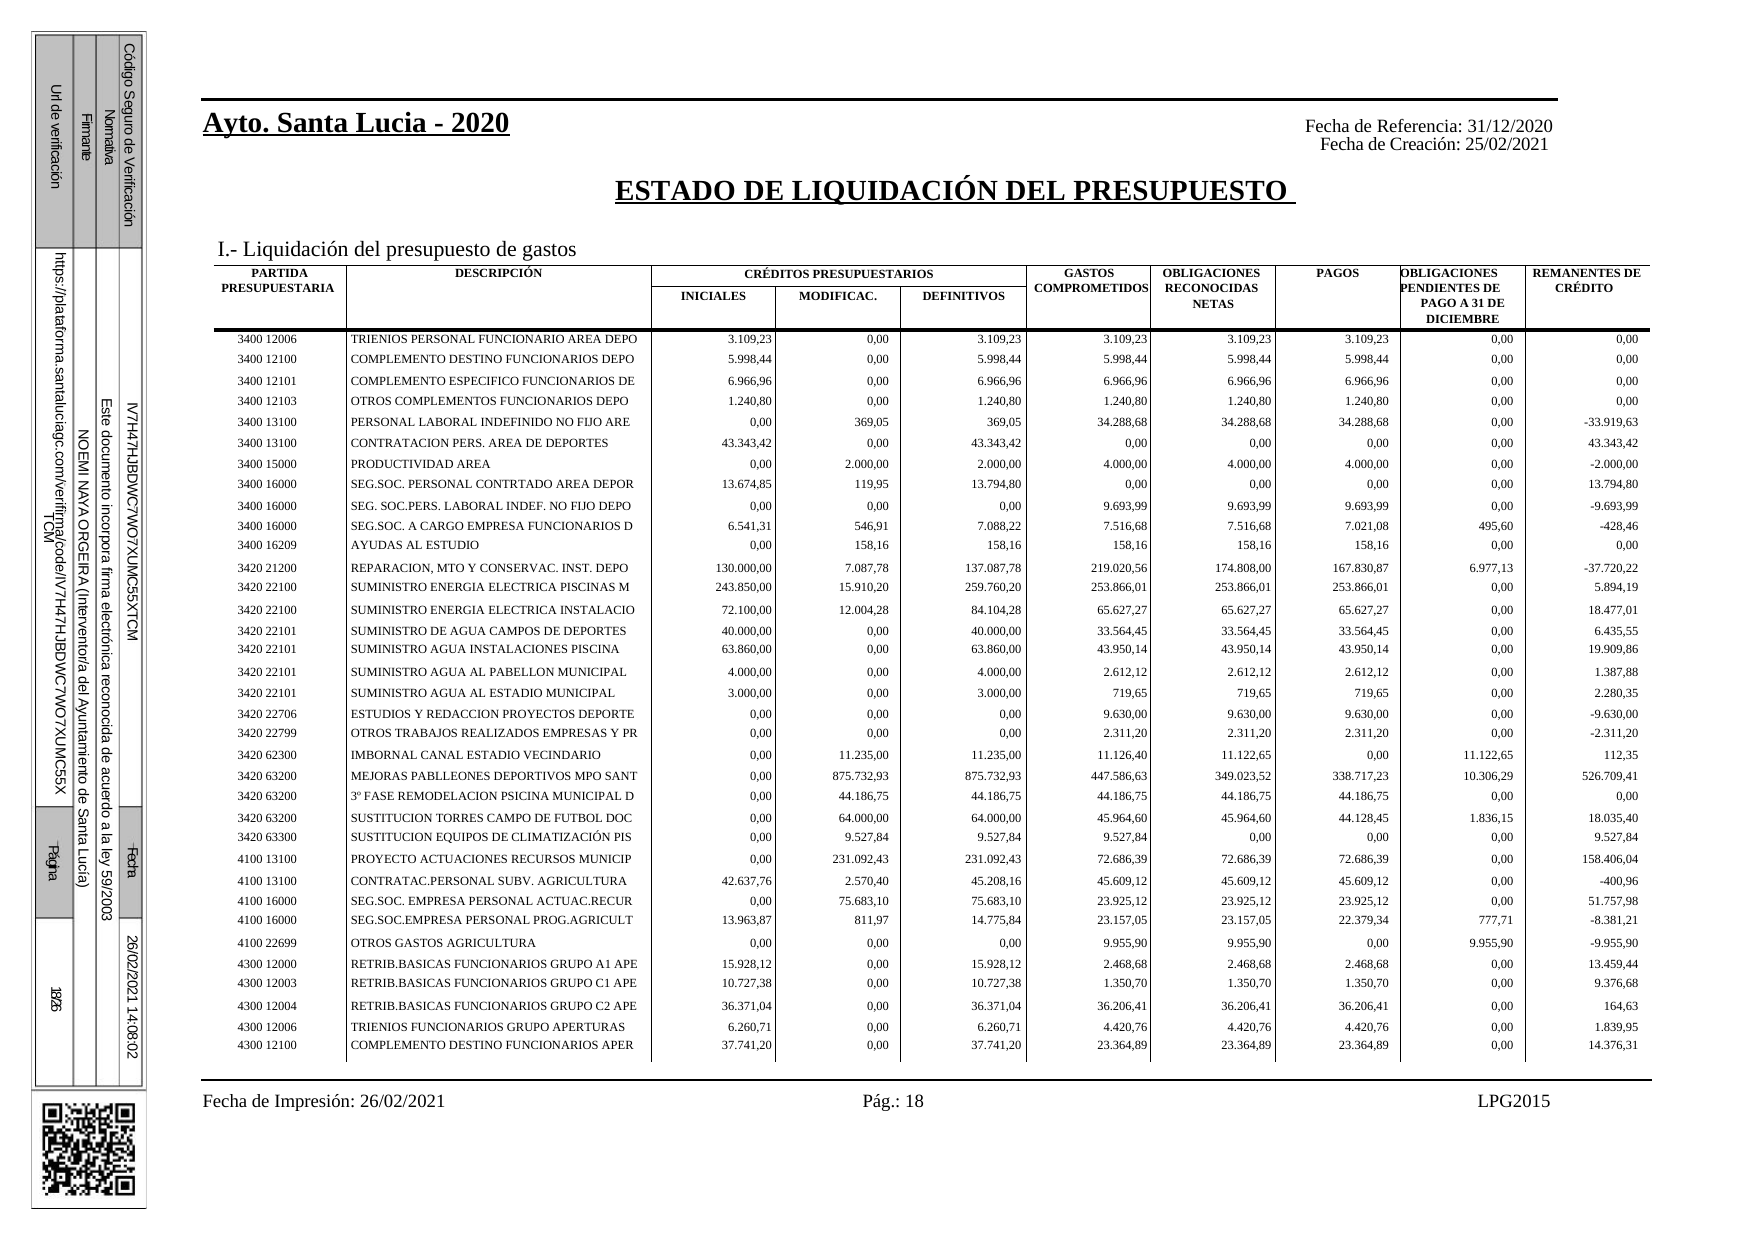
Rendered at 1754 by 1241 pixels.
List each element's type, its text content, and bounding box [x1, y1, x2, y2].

table_cell 0,00 [1401, 348, 1525, 369]
table_cell 11.122,65 [1401, 744, 1525, 765]
table_cell 3420 22101 [214, 661, 346, 682]
table_cell 2.612,12 [1027, 661, 1150, 682]
table_cell 0,00 [1401, 432, 1525, 453]
table_cell 369,05 [776, 411, 900, 432]
table_cell -9.693,99 [1526, 494, 1650, 515]
table_cell 0,00 [1027, 473, 1150, 494]
table_cell 0,00 [1276, 432, 1400, 453]
table_cell TRIENIOS FUNCIONARIOS GRUPO APERTURAS [347, 1015, 651, 1036]
table_cell 0,00 [1276, 744, 1400, 765]
table_cell 0,00 [652, 890, 775, 911]
table_cell 174.808,00 [1151, 557, 1275, 578]
table_cell 13.794,80 [1526, 473, 1650, 494]
table_cell 9.527,84 [776, 828, 900, 848]
table_cell 65.627,27 [1151, 598, 1275, 619]
table_cell 65.627,27 [1276, 598, 1400, 619]
table_cell 0,00 [1401, 953, 1525, 973]
table_cell 10.727,38 [652, 974, 775, 994]
table_cell 0,00 [1401, 332, 1525, 348]
text I.- Liquidación del presupuesto de gastos [217, 236, 1650, 261]
table_cell 2.468,68 [1276, 953, 1400, 973]
table_cell 495,60 [1401, 515, 1525, 536]
table_cell 6.977,13 [1401, 557, 1525, 578]
table_cell 45.964,60 [1027, 807, 1150, 828]
table_cell 875.732,93 [776, 765, 900, 786]
table_cell 4.000,00 [1151, 453, 1275, 473]
table_cell 37.741,20 [652, 1036, 775, 1062]
text ESTADO DE LIQUIDACIÓN DEL PRESUPUESTO [615, 173, 1650, 207]
table_cell 3400 12006 [214, 332, 346, 348]
table_cell 9.630,00 [1151, 703, 1275, 723]
table_cell 3420 63200 [214, 786, 346, 807]
table_cell 44.186,75 [1151, 786, 1275, 807]
table_cell 43.950,14 [1027, 640, 1150, 661]
table_cell OTROS GASTOS AGRICULTURA [347, 932, 651, 953]
table_cell IMBORNAL CANAL ESTADIO VECINDARIO [347, 744, 651, 765]
table_cell 3420 63200 [214, 765, 346, 786]
table_cell 72.686,39 [1027, 848, 1150, 869]
table_cell 23.157,05 [1027, 911, 1150, 932]
table_cell 3420 22100 [214, 578, 346, 598]
table_cell 36.206,41 [1276, 994, 1400, 1015]
table_cell 9.527,84 [1027, 828, 1150, 848]
table_cell 0,00 [776, 724, 900, 744]
table_cell 5.894,19 [1526, 578, 1650, 598]
table_cell SEG.SOC. A CARGO EMPRESA FUNCIONARIOS D [347, 515, 651, 536]
table_cell 0,00 [652, 724, 775, 744]
table_cell 9.955,90 [1151, 932, 1275, 953]
table_cell 0,00 [776, 432, 900, 453]
table_cell 7.087,78 [776, 557, 900, 578]
table_cell 11.235,00 [776, 744, 900, 765]
table_cell SUMINISTRO ENERGIA ELECTRICA PISCINAS M [347, 578, 651, 598]
table_cell 253.866,01 [1151, 578, 1275, 598]
table_cell 0,00 [1526, 332, 1650, 348]
table_cell 75.683,10 [776, 890, 900, 911]
table_cell 72.686,39 [1151, 848, 1275, 869]
table_cell 0,00 [652, 828, 775, 848]
table_cell 158,16 [1276, 536, 1400, 557]
table_header OBLIGACIONES RECONOCIDAS NETAS [1151, 266, 1275, 328]
table_cell 167.830,87 [1276, 557, 1400, 578]
table_cell 0,00 [776, 932, 900, 953]
table_cell SUMINISTRO DE AGUA CAMPOS DE DEPORTES [347, 619, 651, 640]
table_cell 719,65 [1027, 682, 1150, 703]
table_cell 1.240,80 [901, 390, 1026, 411]
table_cell COMPLEMENTO ESPECIFICO FUNCIONARIOS DE [347, 369, 651, 389]
table_cell SUMINISTRO AGUA AL PABELLON MUNICIPAL [347, 661, 651, 682]
table_cell 0,00 [1401, 682, 1525, 703]
table_cell 1.350,70 [1027, 974, 1150, 994]
text Ayto. Santa Lucia - 2020 Fecha de Referencia: 31/12/2020 [202, 106, 1650, 139]
table_cell 158,16 [1027, 536, 1150, 557]
table_cell 23.925,12 [1027, 890, 1150, 911]
table_cell 0,00 [776, 619, 900, 640]
table_cell 0,00 [1401, 494, 1525, 515]
table_cell 0,00 [1401, 473, 1525, 494]
table_cell 9.693,99 [1027, 494, 1150, 515]
table_cell 0,00 [1276, 473, 1400, 494]
table_cell 6.966,96 [901, 369, 1026, 389]
table_cell 259.760,20 [901, 578, 1026, 598]
table_cell 0,00 [1401, 661, 1525, 682]
table_cell 9.955,90 [1401, 932, 1525, 953]
table_cell 0,00 [652, 703, 775, 723]
table_cell 0,00 [776, 640, 900, 661]
table_cell 0,00 [652, 453, 775, 473]
table_cell 231.092,43 [901, 848, 1026, 869]
table_cell 23.364,89 [1276, 1036, 1400, 1062]
table_cell 9.955,90 [1027, 932, 1150, 953]
table_cell 2.311,20 [1027, 724, 1150, 744]
table_cell 158,16 [901, 536, 1026, 557]
table_cell 11.126,40 [1027, 744, 1150, 765]
table_cell 37.741,20 [901, 1036, 1026, 1062]
table_cell 0,00 [1401, 619, 1525, 640]
table_cell 40.000,00 [901, 619, 1026, 640]
table_cell 158,16 [1151, 536, 1275, 557]
table_cell TRIENIOS PERSONAL FUNCIONARIO AREA DEPO [347, 332, 651, 348]
table_cell 72.686,39 [1276, 848, 1400, 869]
table_cell ESTUDIOS Y REDACCION PROYECTOS DEPORTE [347, 703, 651, 723]
table_cell 4100 16000 [214, 890, 346, 911]
table_cell 0,00 [1526, 348, 1650, 369]
table_cell 3º FASE REMODELACION PSICINA MUNICIPAL D [347, 786, 651, 807]
table_cell 0,00 [1401, 828, 1525, 848]
table_cell -37.720,22 [1526, 557, 1650, 578]
table_cell 777,71 [1401, 911, 1525, 932]
table_cell 3.109,23 [1027, 332, 1150, 348]
table_cell 6.966,96 [652, 369, 775, 389]
table_cell 0,00 [652, 536, 775, 557]
table_cell DEFINITIVOS [901, 287, 1026, 328]
table_cell SEG.SOC. EMPRESA PERSONAL ACTUAC.RECUR [347, 890, 651, 911]
table_cell 0,00 [1401, 1015, 1525, 1036]
table_cell CONTRATAC.PERSONAL SUBV. AGRICULTURA [347, 869, 651, 890]
table_cell 10.727,38 [901, 974, 1026, 994]
table_cell 5.998,44 [652, 348, 775, 369]
table_cell SUSTITUCION TORRES CAMPO DE FUTBOL DOC [347, 807, 651, 828]
table_cell 63.860,00 [652, 640, 775, 661]
table_cell 0,00 [1401, 578, 1525, 598]
table_cell -400,96 [1526, 869, 1650, 890]
table_cell 64.000,00 [776, 807, 900, 828]
table_cell 137.087,78 [901, 557, 1026, 578]
table_cell 3400 12103 [214, 390, 346, 411]
table_cell 75.683,10 [901, 890, 1026, 911]
table_cell 23.157,05 [1151, 911, 1275, 932]
table_cell 0,00 [652, 494, 775, 515]
table_cell 0,00 [776, 994, 900, 1015]
table_cell 875.732,93 [901, 765, 1026, 786]
table_cell 0,00 [1526, 390, 1650, 411]
picture [31, 31, 147, 1209]
table_cell 43.343,42 [652, 432, 775, 453]
table_cell 0,00 [1401, 390, 1525, 411]
table_cell 0,00 [1401, 786, 1525, 807]
table_cell 3400 15000 [214, 453, 346, 473]
table_cell 9.527,84 [901, 828, 1026, 848]
table_cell 0,00 [1526, 369, 1650, 389]
table_cell 526.709,41 [1526, 765, 1650, 786]
table_cell 338.717,23 [1276, 765, 1400, 786]
table_cell 34.288,68 [1151, 411, 1275, 432]
table_cell 5.998,44 [1151, 348, 1275, 369]
table_cell 4300 12006 [214, 1015, 346, 1036]
table_cell 0,00 [776, 703, 900, 723]
table_cell 15.928,12 [652, 953, 775, 973]
table_cell 7.088,22 [901, 515, 1026, 536]
table_cell SUMINISTRO AGUA INSTALACIONES PISCINA [347, 640, 651, 661]
table_cell RETRIB.BASICAS FUNCIONARIOS GRUPO A1 APE [347, 953, 651, 973]
table_cell 33.564,45 [1276, 619, 1400, 640]
table_cell 4100 16000 [214, 911, 346, 932]
table_cell OTROS TRABAJOS REALIZADOS EMPRESAS Y PR [347, 724, 651, 744]
table_cell 3.109,23 [652, 332, 775, 348]
table_cell 43.950,14 [1151, 640, 1275, 661]
table_cell 36.371,04 [652, 994, 775, 1015]
table_cell 3400 13100 [214, 411, 346, 432]
table_cell PERSONAL LABORAL INDEFINIDO NO FIJO ARE [347, 411, 651, 432]
table_cell 112,35 [1526, 744, 1650, 765]
table_cell 0,00 [1401, 536, 1525, 557]
table_cell 2.311,20 [1276, 724, 1400, 744]
table_cell 3420 22101 [214, 640, 346, 661]
table_cell 23.364,89 [1151, 1036, 1275, 1062]
table_cell 3.109,23 [1276, 332, 1400, 348]
table_cell 0,00 [1401, 994, 1525, 1015]
table_cell 36.206,41 [1151, 994, 1275, 1015]
table_cell 1.240,80 [1276, 390, 1400, 411]
table_cell 158.406,04 [1526, 848, 1650, 869]
table_cell 9.376,68 [1526, 974, 1650, 994]
table_cell 22.379,34 [1276, 911, 1400, 932]
table_cell 3400 12100 [214, 348, 346, 369]
table_cell 64.000,00 [901, 807, 1026, 828]
table_cell 0,00 [1276, 828, 1400, 848]
table_cell 33.564,45 [1027, 619, 1150, 640]
table_cell 45.609,12 [1276, 869, 1400, 890]
table_cell 10.306,29 [1401, 765, 1525, 786]
table_cell 6.260,71 [652, 1015, 775, 1036]
table_cell 0,00 [652, 411, 775, 432]
table_cell 3.000,00 [652, 682, 775, 703]
table_cell 45.609,12 [1027, 869, 1150, 890]
table_cell 4300 12100 [214, 1036, 346, 1062]
table_cell 36.206,41 [1027, 994, 1150, 1015]
table_cell 14.775,84 [901, 911, 1026, 932]
table_cell 2.570,40 [776, 869, 900, 890]
table_cell 4300 12003 [214, 974, 346, 994]
table_cell 9.527,84 [1526, 828, 1650, 848]
table_cell SUSTITUCION EQUIPOS DE CLIMATIZACIÓN PIS [347, 828, 651, 848]
table_cell SEG.SOC.EMPRESA PERSONAL PROG.AGRICULT [347, 911, 651, 932]
table_cell 3400 16000 [214, 473, 346, 494]
table_cell -9.955,90 [1526, 932, 1650, 953]
table_cell 45.609,12 [1151, 869, 1275, 890]
table_cell 0,00 [1401, 974, 1525, 994]
table_cell 40.000,00 [652, 619, 775, 640]
table_cell 1.836,15 [1401, 807, 1525, 828]
table_cell 9.693,99 [1151, 494, 1275, 515]
table_cell 4.000,00 [1276, 453, 1400, 473]
table_cell 4.420,76 [1151, 1015, 1275, 1036]
table_cell 4.000,00 [652, 661, 775, 682]
table_cell 45.964,60 [1151, 807, 1275, 828]
table_cell 45.208,16 [901, 869, 1026, 890]
table_cell 42.637,76 [652, 869, 775, 890]
table_cell SEG. SOC.PERS. LABORAL INDEF. NO FIJO DEPO [347, 494, 651, 515]
table_cell 0,00 [1401, 1036, 1525, 1062]
table_cell 0,00 [776, 494, 900, 515]
table_cell 9.630,00 [1276, 703, 1400, 723]
table_cell RETRIB.BASICAS FUNCIONARIOS GRUPO C2 APE [347, 994, 651, 1015]
table_cell 4100 22699 [214, 932, 346, 953]
table_cell -2.000,00 [1526, 453, 1650, 473]
table_cell 0,00 [652, 932, 775, 953]
table_cell 0,00 [776, 1015, 900, 1036]
table_cell 2.468,68 [1027, 953, 1150, 973]
table_cell 1.240,80 [652, 390, 775, 411]
table_cell 2.311,20 [1151, 724, 1275, 744]
table_cell 5.998,44 [1276, 348, 1400, 369]
table_cell 1.839,95 [1526, 1015, 1650, 1036]
table_cell 11.122,65 [1151, 744, 1275, 765]
text Fecha de Creación: 25/02/2021 [1320, 139, 1650, 154]
table_cell RETRIB.BASICAS FUNCIONARIOS GRUPO C1 APE [347, 974, 651, 994]
table_cell 23.925,12 [1151, 890, 1275, 911]
table_cell 13.674,85 [652, 473, 775, 494]
table_cell 3400 16000 [214, 515, 346, 536]
table_cell 6.260,71 [901, 1015, 1026, 1036]
table_cell AYUDAS AL ESTUDIO [347, 536, 651, 557]
table_cell 0,00 [1401, 724, 1525, 744]
table_cell 0,00 [1401, 453, 1525, 473]
table_cell 158,16 [776, 536, 900, 557]
table_cell 130.000,00 [652, 557, 775, 578]
table_cell 51.757,98 [1526, 890, 1650, 911]
table_cell 3420 22100 [214, 598, 346, 619]
table_cell 34.288,68 [1276, 411, 1400, 432]
table_cell INICIALES [652, 287, 775, 328]
table_cell 3400 16209 [214, 536, 346, 557]
table_cell 0,00 [776, 953, 900, 973]
table_cell 9.630,00 [1027, 703, 1150, 723]
table_cell 349.023,52 [1151, 765, 1275, 786]
table_cell 2.468,68 [1151, 953, 1275, 973]
table_cell 0,00 [1151, 828, 1275, 848]
table_cell 4.000,00 [1027, 453, 1150, 473]
table_cell 3.109,23 [901, 332, 1026, 348]
table_cell 1.240,80 [1027, 390, 1150, 411]
table_cell PRODUCTIVIDAD AREA [347, 453, 651, 473]
table_cell 0,00 [1401, 890, 1525, 911]
table_cell 6.435,55 [1526, 619, 1650, 640]
table_cell 0,00 [776, 390, 900, 411]
table_cell 34.288,68 [1027, 411, 1150, 432]
table_cell 0,00 [1151, 473, 1275, 494]
table_cell SUMINISTRO ENERGIA ELECTRICA INSTALACIO [347, 598, 651, 619]
table_cell 3.109,23 [1151, 332, 1275, 348]
table_header DESCRIPCIÓN [347, 266, 651, 328]
table_cell 0,00 [1276, 932, 1400, 953]
table_cell COMPLEMENTO DESTINO FUNCIONARIOS APER [347, 1036, 651, 1062]
table_cell 2.612,12 [1276, 661, 1400, 682]
table_cell PROYECTO ACTUACIONES RECURSOS MUNICIP [347, 848, 651, 869]
table_cell 0,00 [1401, 869, 1525, 890]
table_cell SEG.SOC. PERSONAL CONTRTADO AREA DEPOR [347, 473, 651, 494]
table_cell 231.092,43 [776, 848, 900, 869]
table_cell 0,00 [1401, 640, 1525, 661]
table_cell -9.630,00 [1526, 703, 1650, 723]
table_cell 13.459,44 [1526, 953, 1650, 973]
table_cell 72.100,00 [652, 598, 775, 619]
table_cell 0,00 [652, 744, 775, 765]
table_cell 0,00 [1401, 411, 1525, 432]
table_cell 2.612,12 [1151, 661, 1275, 682]
table_cell 0,00 [652, 807, 775, 828]
table_cell 65.627,27 [1027, 598, 1150, 619]
table_cell 0,00 [901, 494, 1026, 515]
table_cell 3420 22799 [214, 724, 346, 744]
table_cell OTROS COMPLEMENTOS FUNCIONARIOS DEPO [347, 390, 651, 411]
table_cell 3420 22101 [214, 682, 346, 703]
table_cell -428,46 [1526, 515, 1650, 536]
table_cell 3420 21200 [214, 557, 346, 578]
table_cell 0,00 [1401, 369, 1525, 389]
table_cell 1.240,80 [1151, 390, 1275, 411]
table_cell 243.850,00 [652, 578, 775, 598]
table_cell CONTRATACION PERS. AREA DE DEPORTES [347, 432, 651, 453]
table_cell 0,00 [776, 661, 900, 682]
table_cell 4.420,76 [1276, 1015, 1400, 1036]
table_cell 4100 13100 [214, 848, 346, 869]
table_cell 369,05 [901, 411, 1026, 432]
table_cell 7.516,68 [1151, 515, 1275, 536]
table_cell 3420 63200 [214, 807, 346, 828]
table_header CRÉDITOS PRESUPUESTARIOS [652, 266, 1026, 286]
table_cell 44.186,75 [901, 786, 1026, 807]
table_cell 0,00 [1401, 598, 1525, 619]
table_cell SUMINISTRO AGUA AL ESTADIO MUNICIPAL [347, 682, 651, 703]
table_cell 13.963,87 [652, 911, 775, 932]
table_cell 119,95 [776, 473, 900, 494]
table_cell 0,00 [901, 724, 1026, 744]
table_cell 5.998,44 [1027, 348, 1150, 369]
table_cell 23.364,89 [1027, 1036, 1150, 1062]
table_cell 0,00 [901, 703, 1026, 723]
table_cell REPARACION, MTO Y CONSERVAC. INST. DEPO [347, 557, 651, 578]
table_cell 0,00 [652, 848, 775, 869]
table_cell 4100 13100 [214, 869, 346, 890]
table_cell 1.350,70 [1151, 974, 1275, 994]
table_cell 4.000,00 [901, 661, 1026, 682]
table_cell 0,00 [1027, 432, 1150, 453]
table_cell 43.950,14 [1276, 640, 1400, 661]
table_cell 33.564,45 [1151, 619, 1275, 640]
table_cell 14.376,31 [1526, 1036, 1650, 1062]
table_cell 3400 12101 [214, 369, 346, 389]
table_cell 44.128,45 [1276, 807, 1400, 828]
table_cell 23.925,12 [1276, 890, 1400, 911]
table_cell 447.586,63 [1027, 765, 1150, 786]
table_header REMANENTES DE CRÉDITO [1526, 266, 1650, 328]
table_cell 811,97 [776, 911, 900, 932]
table_cell -33.919,63 [1526, 411, 1650, 432]
table_cell 719,65 [1276, 682, 1400, 703]
table_cell 253.866,01 [1027, 578, 1150, 598]
table_cell 3420 22706 [214, 703, 346, 723]
table_header GASTOS COMPROMETIDOS [1027, 266, 1150, 328]
table_cell 3400 16000 [214, 494, 346, 515]
table_cell 6.966,96 [1151, 369, 1275, 389]
table_cell 36.371,04 [901, 994, 1026, 1015]
table_cell 1.387,88 [1526, 661, 1650, 682]
table_cell 63.860,00 [901, 640, 1026, 661]
table_cell 0,00 [652, 765, 775, 786]
table_header PARTIDA PRESUPUESTARIA [214, 266, 346, 328]
table_cell 0,00 [776, 682, 900, 703]
table_cell 0,00 [1401, 848, 1525, 869]
table_cell -8.381,21 [1526, 911, 1650, 932]
table_cell COMPLEMENTO DESTINO FUNCIONARIOS DEPO [347, 348, 651, 369]
table_cell 253.866,01 [1276, 578, 1400, 598]
table_cell 1.350,70 [1276, 974, 1400, 994]
table_cell 13.794,80 [901, 473, 1026, 494]
table_cell 6.966,96 [1276, 369, 1400, 389]
table_cell 3400 13100 [214, 432, 346, 453]
table_cell 0,00 [1526, 786, 1650, 807]
table_cell 0,00 [776, 1036, 900, 1062]
table_cell 0,00 [1401, 703, 1525, 723]
table_cell 18.477,01 [1526, 598, 1650, 619]
table_cell 0,00 [1526, 536, 1650, 557]
table_cell 219.020,56 [1027, 557, 1150, 578]
text Fecha de Impresión: 26/02/2021 Pág.: 18 LPG2015 [202, 1090, 1650, 1111]
table_cell 12.004,28 [776, 598, 900, 619]
table_cell 2.280,35 [1526, 682, 1650, 703]
table_cell 0,00 [776, 974, 900, 994]
table_cell 719,65 [1151, 682, 1275, 703]
table_cell 546,91 [776, 515, 900, 536]
table_header PAGOS [1276, 266, 1400, 328]
table_cell 4.420,76 [1027, 1015, 1150, 1036]
table_cell 43.343,42 [901, 432, 1026, 453]
table_cell 3420 62300 [214, 744, 346, 765]
table_cell 6.541,31 [652, 515, 775, 536]
table_cell 0,00 [776, 369, 900, 389]
table_cell 0,00 [652, 786, 775, 807]
table_cell 3420 22101 [214, 619, 346, 640]
table_cell 44.186,75 [1276, 786, 1400, 807]
table_cell 9.693,99 [1276, 494, 1400, 515]
table_header OBLIGACIONES PENDIENTES DE PAGO A 31 DE DICIEMBRE [1401, 266, 1525, 328]
table_cell 0,00 [1151, 432, 1275, 453]
table_cell 2.000,00 [776, 453, 900, 473]
table_cell 15.928,12 [901, 953, 1026, 973]
table_cell 11.235,00 [901, 744, 1026, 765]
table_cell -2.311,20 [1526, 724, 1650, 744]
table_cell 164,63 [1526, 994, 1650, 1015]
table_cell 0,00 [776, 332, 900, 348]
table_cell 43.343,42 [1526, 432, 1650, 453]
table_cell 19.909,86 [1526, 640, 1650, 661]
table_cell 4300 12004 [214, 994, 346, 1015]
table_cell 84.104,28 [901, 598, 1026, 619]
table_cell 0,00 [776, 348, 900, 369]
table_cell 15.910,20 [776, 578, 900, 598]
table_cell 0,00 [901, 932, 1026, 953]
table_cell 44.186,75 [1027, 786, 1150, 807]
table_cell 7.516,68 [1027, 515, 1150, 536]
table_cell 6.966,96 [1027, 369, 1150, 389]
table_cell 3.000,00 [901, 682, 1026, 703]
table_cell MEJORAS PABLLEONES DEPORTIVOS MPO SANT [347, 765, 651, 786]
table_cell 44.186,75 [776, 786, 900, 807]
table_cell MODIFICAC. [776, 287, 900, 328]
table_cell 5.998,44 [901, 348, 1026, 369]
table_cell 4300 12000 [214, 953, 346, 973]
table_cell 7.021,08 [1276, 515, 1400, 536]
table_cell 3420 63300 [214, 828, 346, 848]
table_cell 2.000,00 [901, 453, 1026, 473]
table_cell 18.035,40 [1526, 807, 1650, 828]
